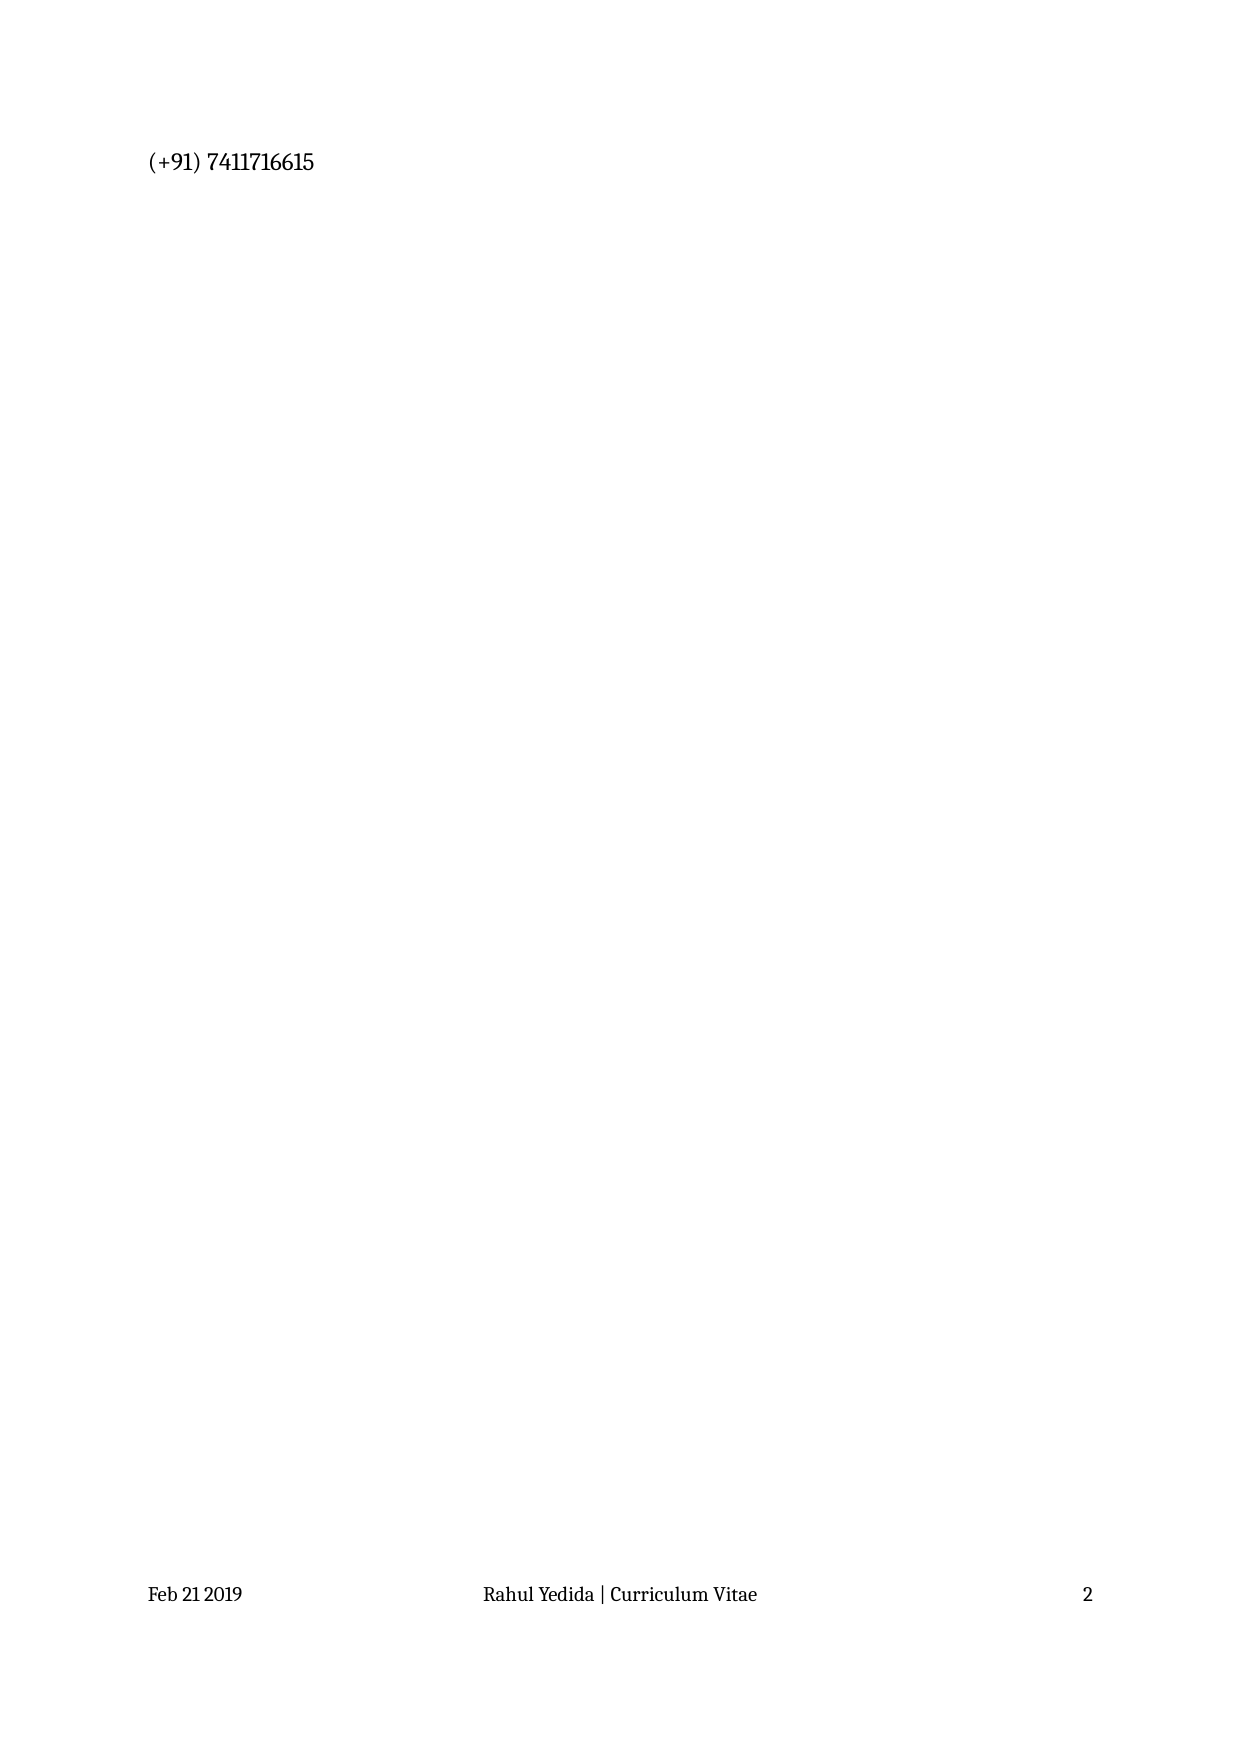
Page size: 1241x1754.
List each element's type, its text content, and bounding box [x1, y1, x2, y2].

text (+91) 7411716615 [148, 148, 1093, 176]
